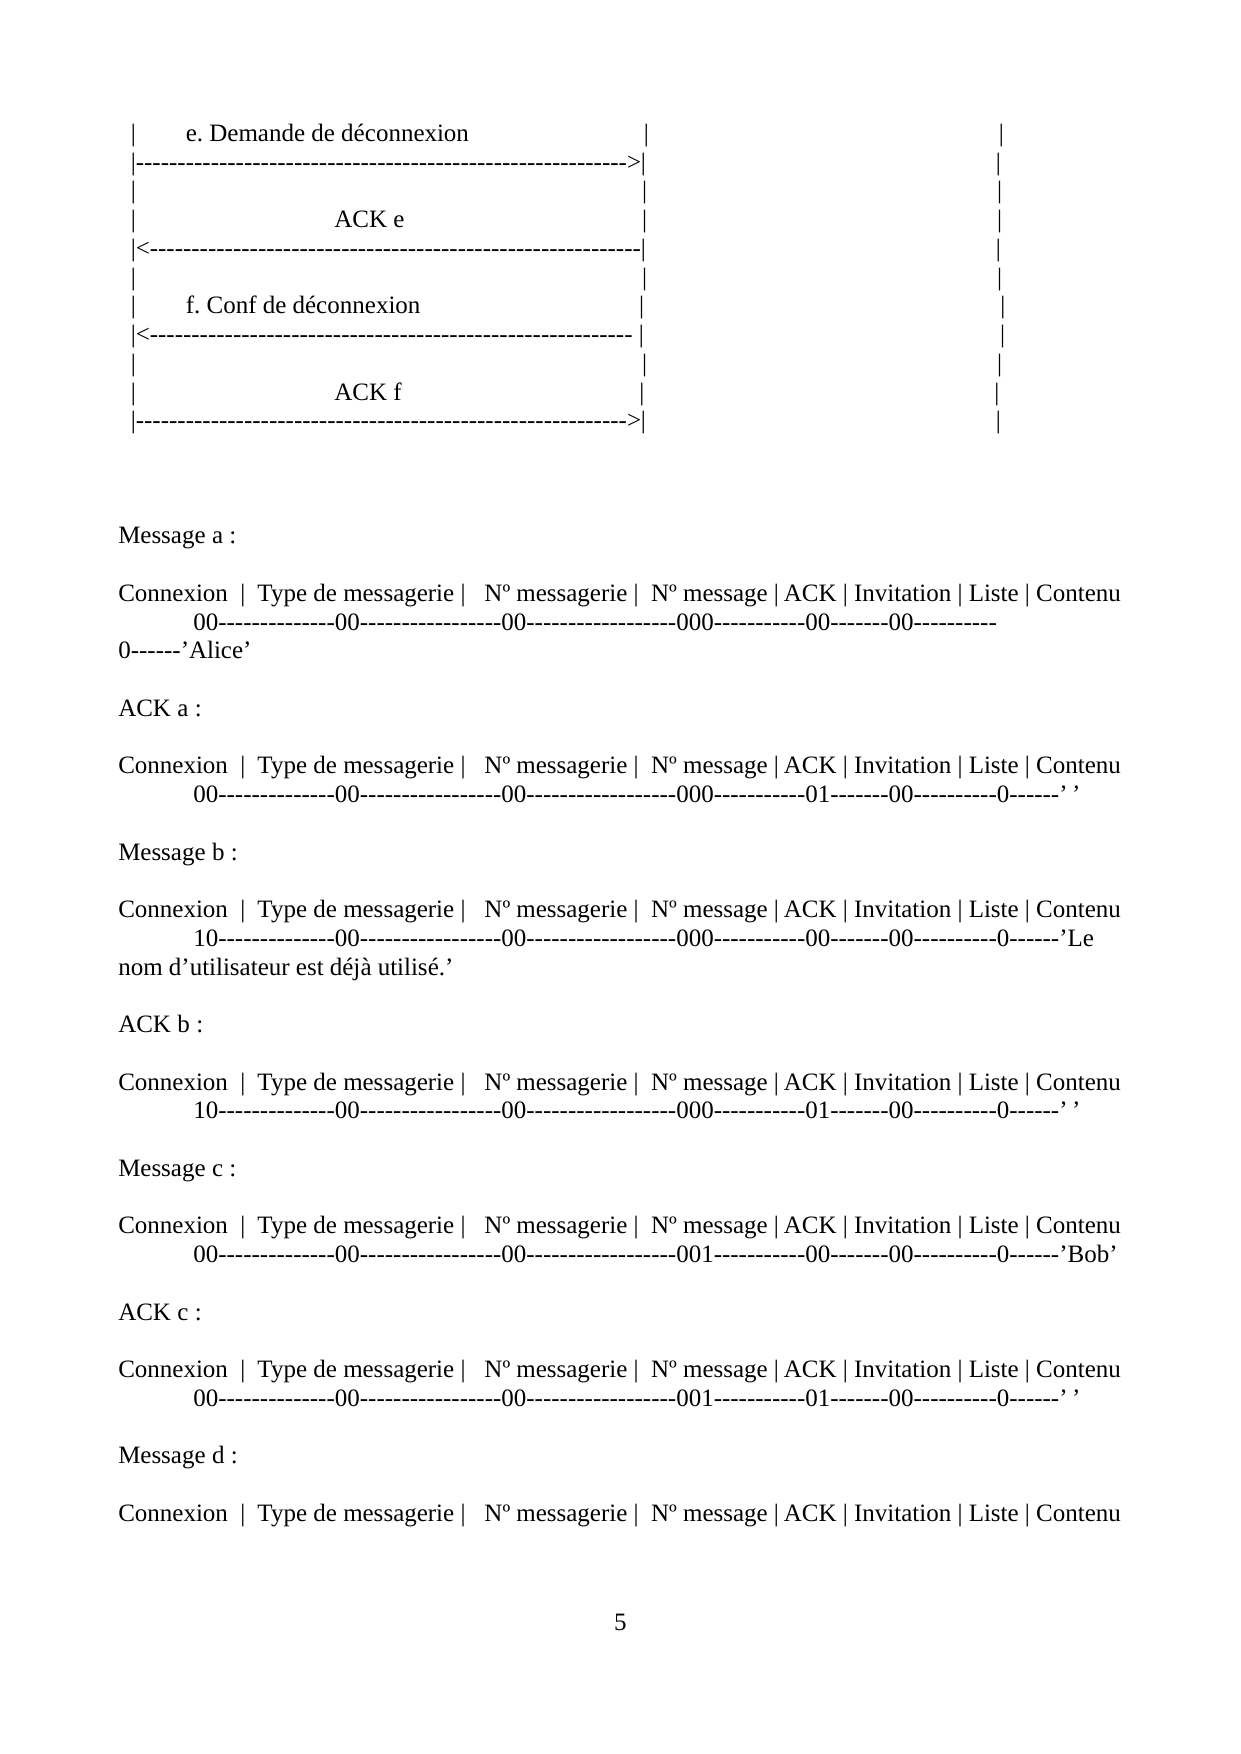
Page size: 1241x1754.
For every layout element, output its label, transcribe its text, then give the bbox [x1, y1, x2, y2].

text Message c : [118, 1153, 1122, 1182]
text 00--------------00-----------------00------------------000-----------00-------00----------0------’Alice’ [118, 607, 1122, 664]
text Connexion | Type de messagerie | Nº messagerie | Nº message | ACK | Invitation | Liste | Contenu [118, 1498, 1122, 1527]
text | f. Conf de déconnexion | | [118, 291, 1122, 319]
text |<-----------------------------------------------------------| | [118, 233, 1122, 262]
text |----------------------------------------------------------->| | [118, 406, 1122, 434]
text | | | [118, 176, 1122, 204]
text | e. Demande de déconnexion | | [118, 118, 1122, 147]
text | ACK e | | [118, 204, 1122, 233]
text Connexion | Type de messagerie | Nº messagerie | Nº message | ACK | Invitation | Liste | Contenu [118, 1354, 1122, 1383]
text Connexion | Type de messagerie | Nº messagerie | Nº message | ACK | Invitation | Liste | Contenu [118, 1211, 1122, 1239]
text 10--------------00-----------------00------------------000-----------00-------00----------0------’Le nom d’utilisateur est déjà utilisé.’ [118, 923, 1122, 981]
text Message d : [118, 1441, 1122, 1469]
text 00--------------00-----------------00------------------001-----------00-------00----------0------’Bob’ [118, 1239, 1122, 1268]
text Connexion | Type de messagerie | Nº messagerie | Nº message | ACK | Invitation | Liste | Contenu [118, 894, 1122, 923]
text ACK c : [118, 1297, 1122, 1326]
text | | | [118, 262, 1122, 291]
text 10--------------00-----------------00------------------000-----------01-------00----------0------’ ’ [118, 1096, 1122, 1124]
text | ACK f | | [118, 377, 1122, 406]
text 00--------------00-----------------00------------------001-----------01-------00----------0------’ ’ [118, 1383, 1122, 1412]
text Connexion | Type de messagerie | Nº messagerie | Nº message | ACK | Invitation | Liste | Contenu [118, 751, 1122, 779]
text ACK a : [118, 693, 1122, 722]
text | | | [118, 348, 1122, 377]
text Message b : [118, 837, 1122, 866]
text Message a : [118, 521, 1122, 549]
text |----------------------------------------------------------->| | [118, 147, 1122, 176]
text ACK b : [118, 1009, 1122, 1038]
text 00--------------00-----------------00------------------000-----------01-------00----------0------’ ’ [118, 779, 1122, 808]
text Connexion | Type de messagerie | Nº messagerie | Nº message | ACK | Invitation | Liste | Contenu [118, 1067, 1122, 1096]
text |<---------------------------------------------------------- | | [118, 319, 1122, 348]
text Connexion | Type de messagerie | Nº messagerie | Nº message | ACK | Invitation | Liste | Contenu [118, 578, 1122, 607]
